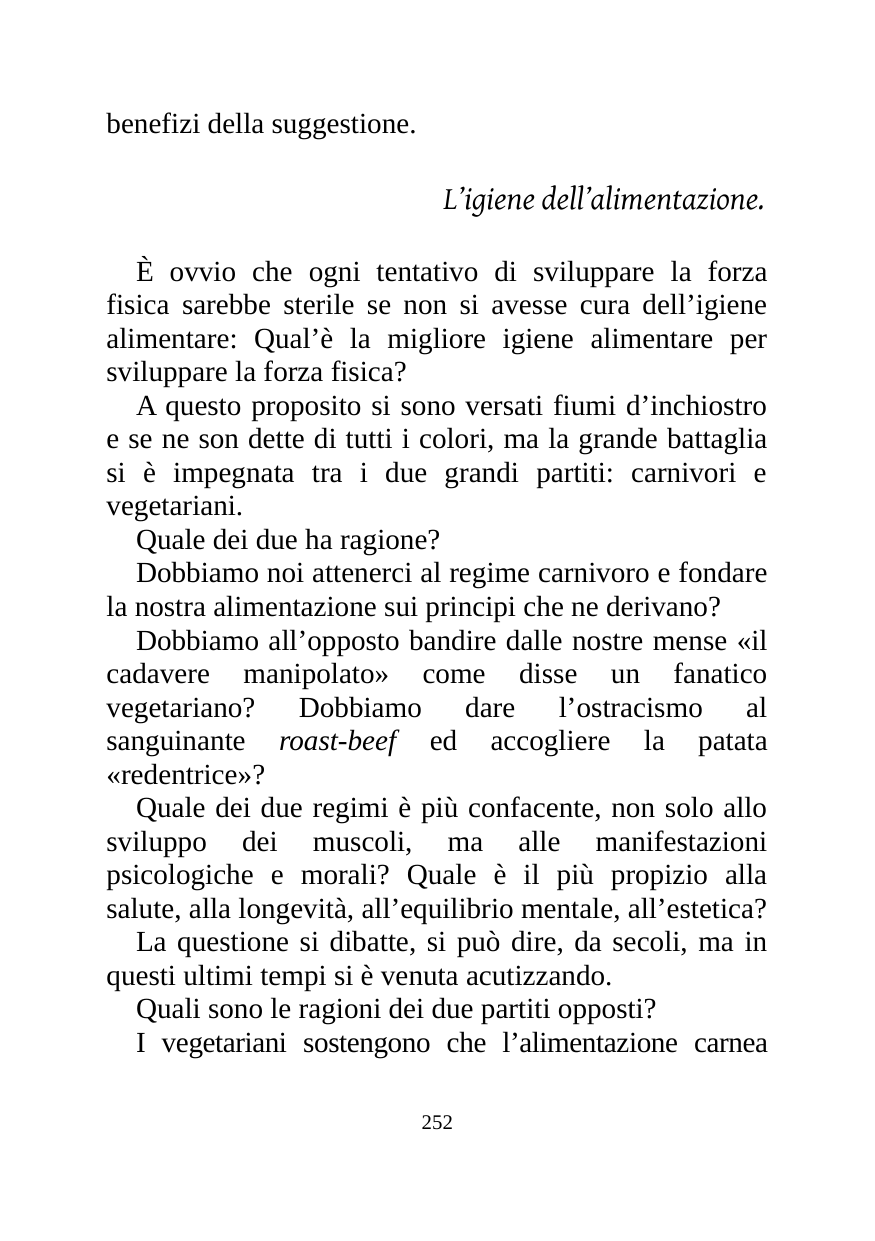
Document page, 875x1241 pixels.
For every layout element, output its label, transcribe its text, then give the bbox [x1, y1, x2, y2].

text Dobbiamo all’opposto bandire dalle nostre mense «il cadavere manipolato» come disse un fanatico vegetariano? Dobbiamo dare l’ostracismo al sanguinante roast-beef ed accogliere la patata «redentrice»? [106, 623, 768, 790]
text Quale dei due ha ragione? [106, 522, 768, 556]
text La questione si dibatte, si può dire, da secoli, ma in questi ultimi tempi si è venuta acutizzando. [106, 924, 768, 992]
text A questo proposito si sono versati fiumi d’inchiostro e se ne son dette di tutti i colori, ma la grande battaglia si è impegnata tra i due grandi partiti: carnivori e vegetariani. [106, 388, 768, 522]
text È ovvio che ogni tentativo di sviluppare la forza fisica sarebbe sterile se non si avesse cura dell’igiene alimentare: Qual’è la migliore igiene alimentare per sviluppare la forza fisica? [106, 254, 768, 388]
text Quali sono le ragioni dei due partiti opposti? [106, 992, 768, 1025]
text Quale dei due regimi è più confacente, non solo allo sviluppo dei muscoli, ma alle manifestazioni psicologiche e morali? Quale è il più propizio alla salute, alla longevità, all’equilibrio mentale, all’estetica? [106, 790, 768, 924]
text benefizi della suggestione. [106, 106, 768, 140]
subtitle L’igiene dell’alimentazione. [106, 181, 768, 218]
text Dobbiamo noi attenerci al regime carnivoro e fondare la nostra alimentazione sui principi che ne derivano? [106, 556, 768, 623]
text I vegetariani sostengono che l’alimentazione carnea [106, 1025, 768, 1059]
